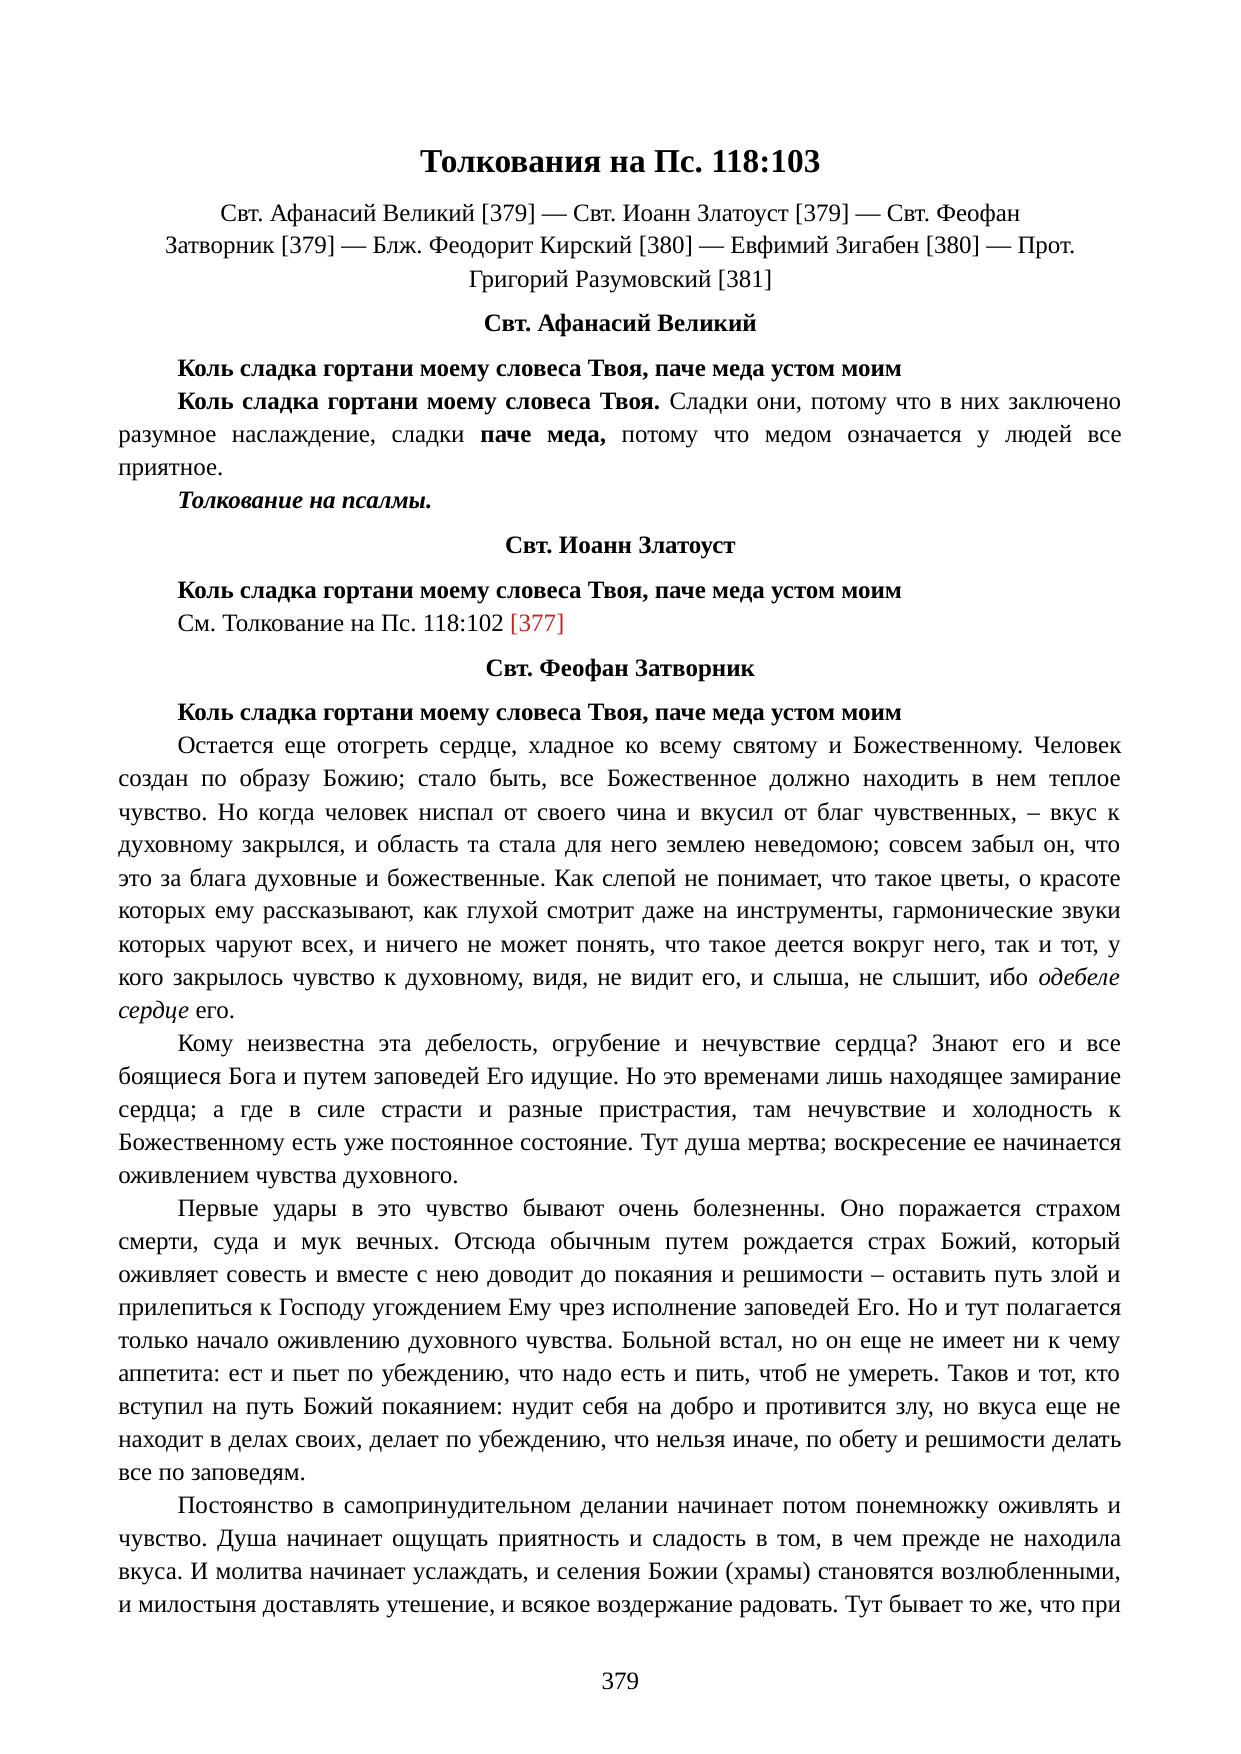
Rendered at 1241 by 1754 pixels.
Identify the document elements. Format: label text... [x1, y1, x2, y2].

text Коль сладка гортани моему словеса Твоя, паче меда устом моим [118, 697, 1122, 726]
text Остается еще отогреть сердце, хладное ко всему святому и Божественному. Человек создан по образу Божию; стало быть, все Божественное должно находить в нем теплое чувство. Но когда человек ниспал от своего чина и вкусил от благ чувственных, – вкус к духовному закрылся, и область та стала для него землею неведомою; совсем забыл он, что это за блага духовные и божественные. Как слепой не понимает, что такое цветы, о красоте которых ему рассказывают, как глухой смотрит даже на инструменты, гармонические звуки которых чаруют всех, и ничего не может понять, что такое деется вокруг него, так и тот, у кого закрылось чувство к духовному, видя, не видит его, и слыша, не слышит, ибо одебеле сердце его. [118, 731, 1122, 1023]
text Коль сладка гортани моему словеса Твоя, паче меда устом моим [118, 353, 1122, 382]
text Постоянство в самопринудительном делании начинает потом понемножку оживлять и чувство. Душа начинает ощущать приятность и сладость в том, в чем прежде не находила вкуса. И молитва начинает услаждать, и селения Божии (храмы) становятся возлюбленными, и милостыня доставлять утешение, и всякое воздержание радовать. Тут бывает то же, что при [118, 1490, 1122, 1618]
subtitle Свт. Иоанн Златоуст [118, 530, 1122, 559]
subtitle Свт. Афанасий Великий [118, 308, 1122, 337]
text Толкование на псалмы. [118, 485, 1122, 514]
text Кому неизвестна эта дебелость, огрубение и нечувствие сердца? Знают его и все боящиеся Бога и путем заповедей Его идущие. Но это временами лишь находящее замирание сердца; а где в силе страсти и разные пристрастия, там нечувствие и холодность к Божественному есть уже постоянное состояние. Тут душа мертва; воскресение ее начинается оживлением чувства духовного. [118, 1028, 1122, 1188]
text Свт. Афанасий Великий [379] — Свт. Иоанн Златоуст [379] — Свт. Феофан Затворник [379] — Блж. Феодорит Кирский [380] — Евфимий Зигабен [380] — Прот. Григорий Разумовский [381] [118, 198, 1122, 292]
text Коль сладка гортани моему словеса Твоя, паче меда устом моим [118, 575, 1122, 604]
subtitle Свт. Феофан Затворник [118, 653, 1122, 681]
subtitle Толкования на Пс. 118:103 [118, 142, 1122, 180]
text Первые удары в это чувство бывают очень болезненны. Оно поражается страхом смерти, суда и мук вечных. Отсюда обычным путем рождается страх Божий, который оживляет совесть и вместе с нею доводит до покаяния и решимости – оставить путь злой и прилепиться к Господу угождением Ему чрез исполнение заповедей Его. Но и тут полагается только начало оживлению духовного чувства. Больной встал, но он еще не имеет ни к чему аппетита: ест и пьет по убеждению, что надо есть и пить, чтоб не умереть. Таков и тот, кто вступил на путь Божий покаянием: нудит себя на добро и противится злу, но вкуса еще не находит в делах своих, делает по убеждению, что нельзя иначе, по обету и решимости делать все по заповедям. [118, 1193, 1122, 1486]
text Коль сладка гортани моему словеса Твоя. Сладки они, потому что в них заключено разумное наслаждение, сладки паче меда, потому что медом означается у людей все приятное. [118, 386, 1122, 481]
text См. Толкование на Пс. 118:102 [377] [118, 608, 1122, 637]
